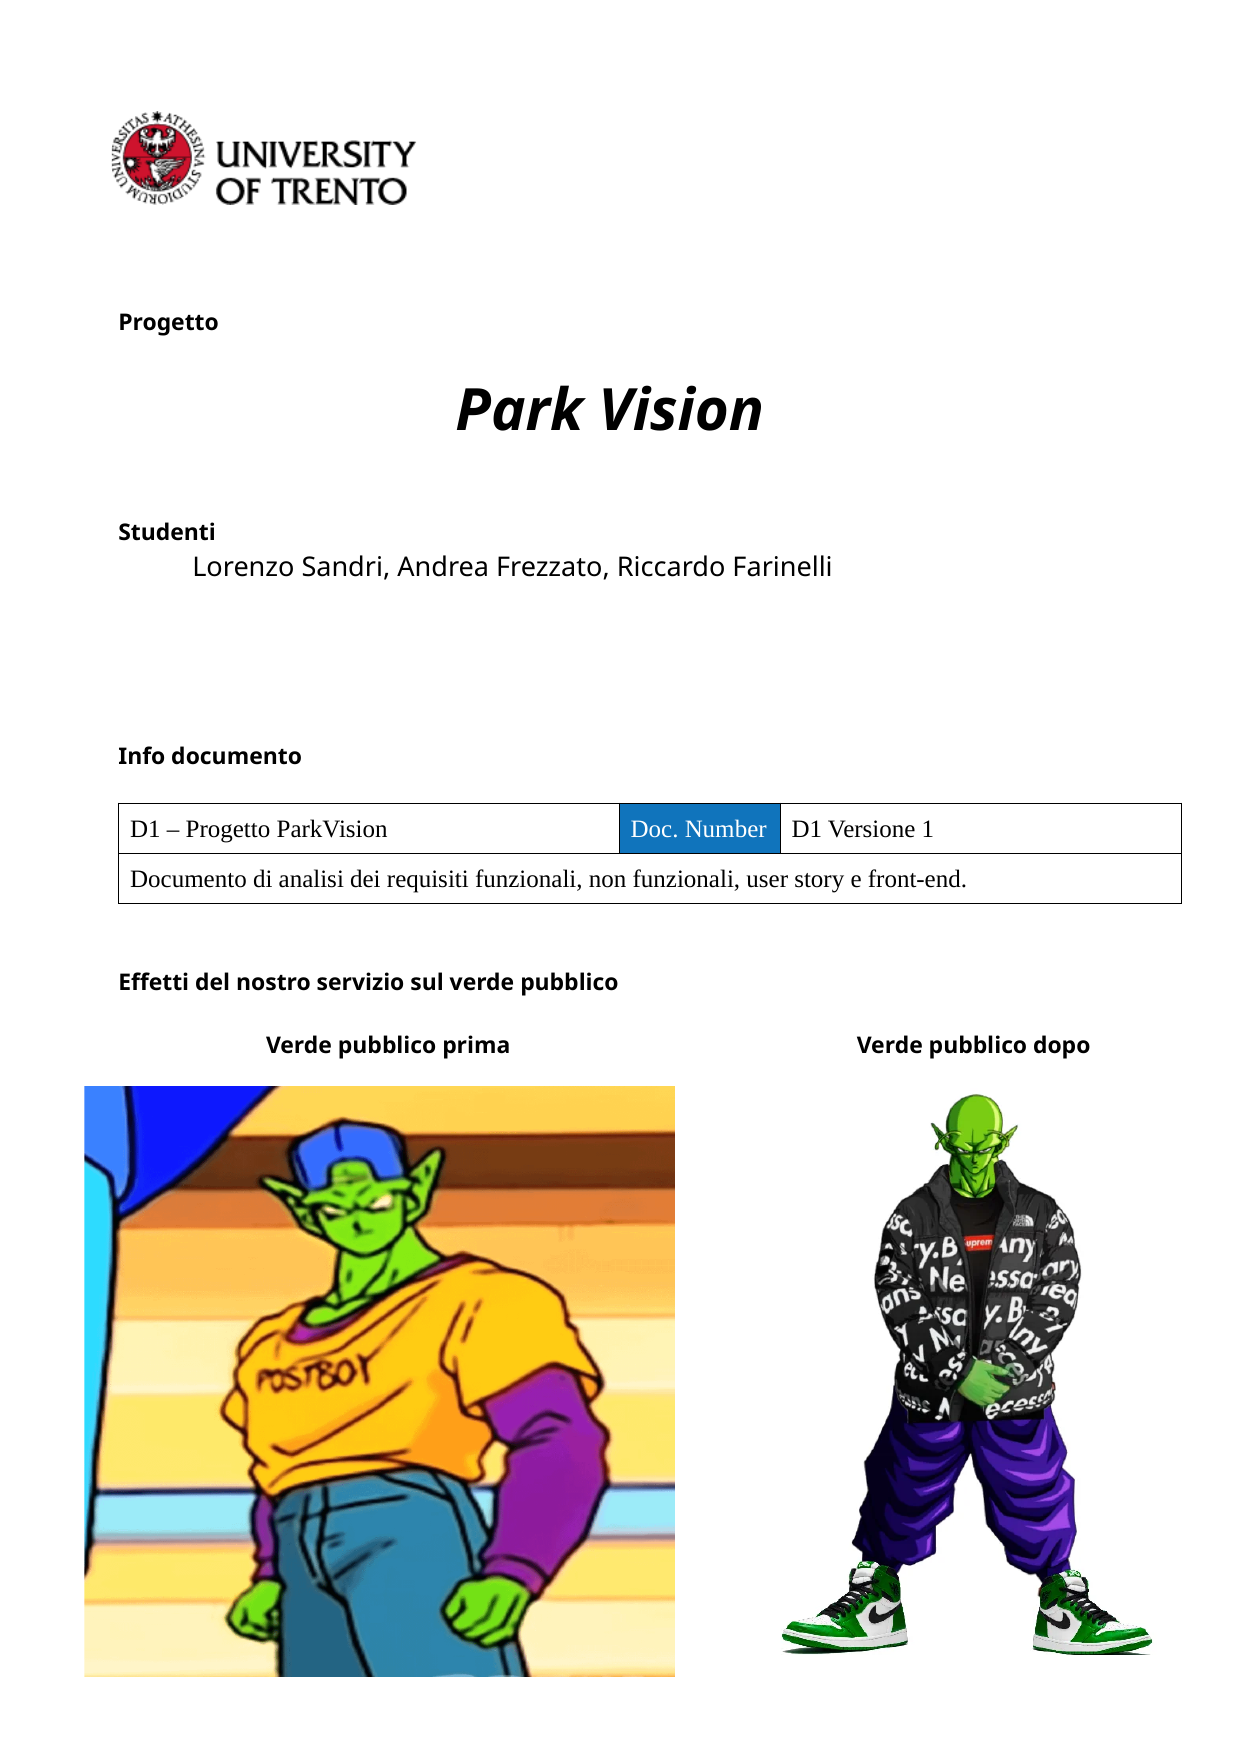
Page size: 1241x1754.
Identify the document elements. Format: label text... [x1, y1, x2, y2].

text Effetti del nostro servizio sul verde pubblico [118, 966, 1122, 997]
table_cell Documento di analisi dei requisiti funzionali, non funzionali, user story e front-end. [119, 854, 1181, 903]
text Progetto [118, 306, 1122, 337]
text Studenti Lorenzo Sandri, Andrea Frezzato, Riccardo Farinelli [118, 516, 1122, 584]
picture [111, 111, 435, 205]
text Verde pubblico prima Verde pubblico dopo [118, 1029, 1122, 1060]
table_header Doc. Number [620, 804, 780, 853]
picture [780, 1064, 1157, 1655]
text Info documento [118, 740, 1122, 771]
table_header D1 Versione 1 [781, 804, 1181, 853]
picture [84, 1086, 675, 1677]
text Park Vision [118, 368, 1122, 448]
table_header D1 – Progetto ParkVision [119, 804, 619, 853]
